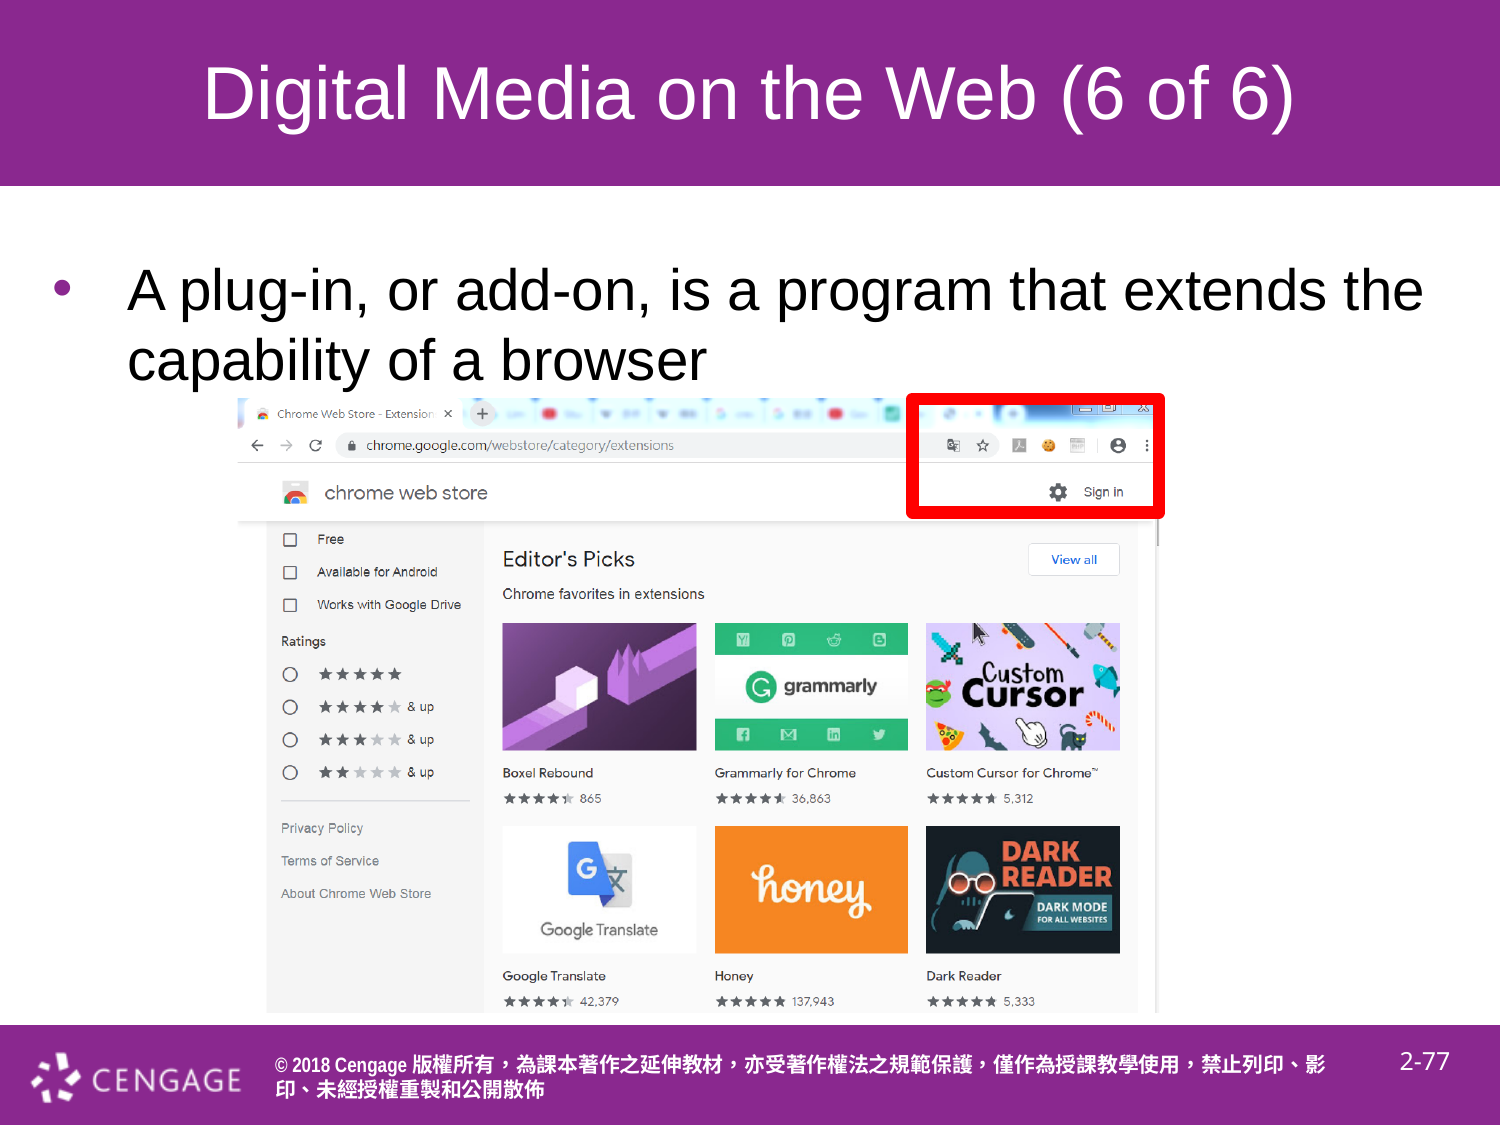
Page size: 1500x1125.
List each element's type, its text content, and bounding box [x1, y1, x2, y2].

picture [919, 405, 1153, 506]
list A plug-in, or add-on, is a program that extends the capability of a browser [37, 244, 1475, 388]
picture [21, 1043, 246, 1111]
title Digital Media on the Web (6 of 6) [7, 4, 1493, 175]
picture [237, 398, 1160, 1013]
